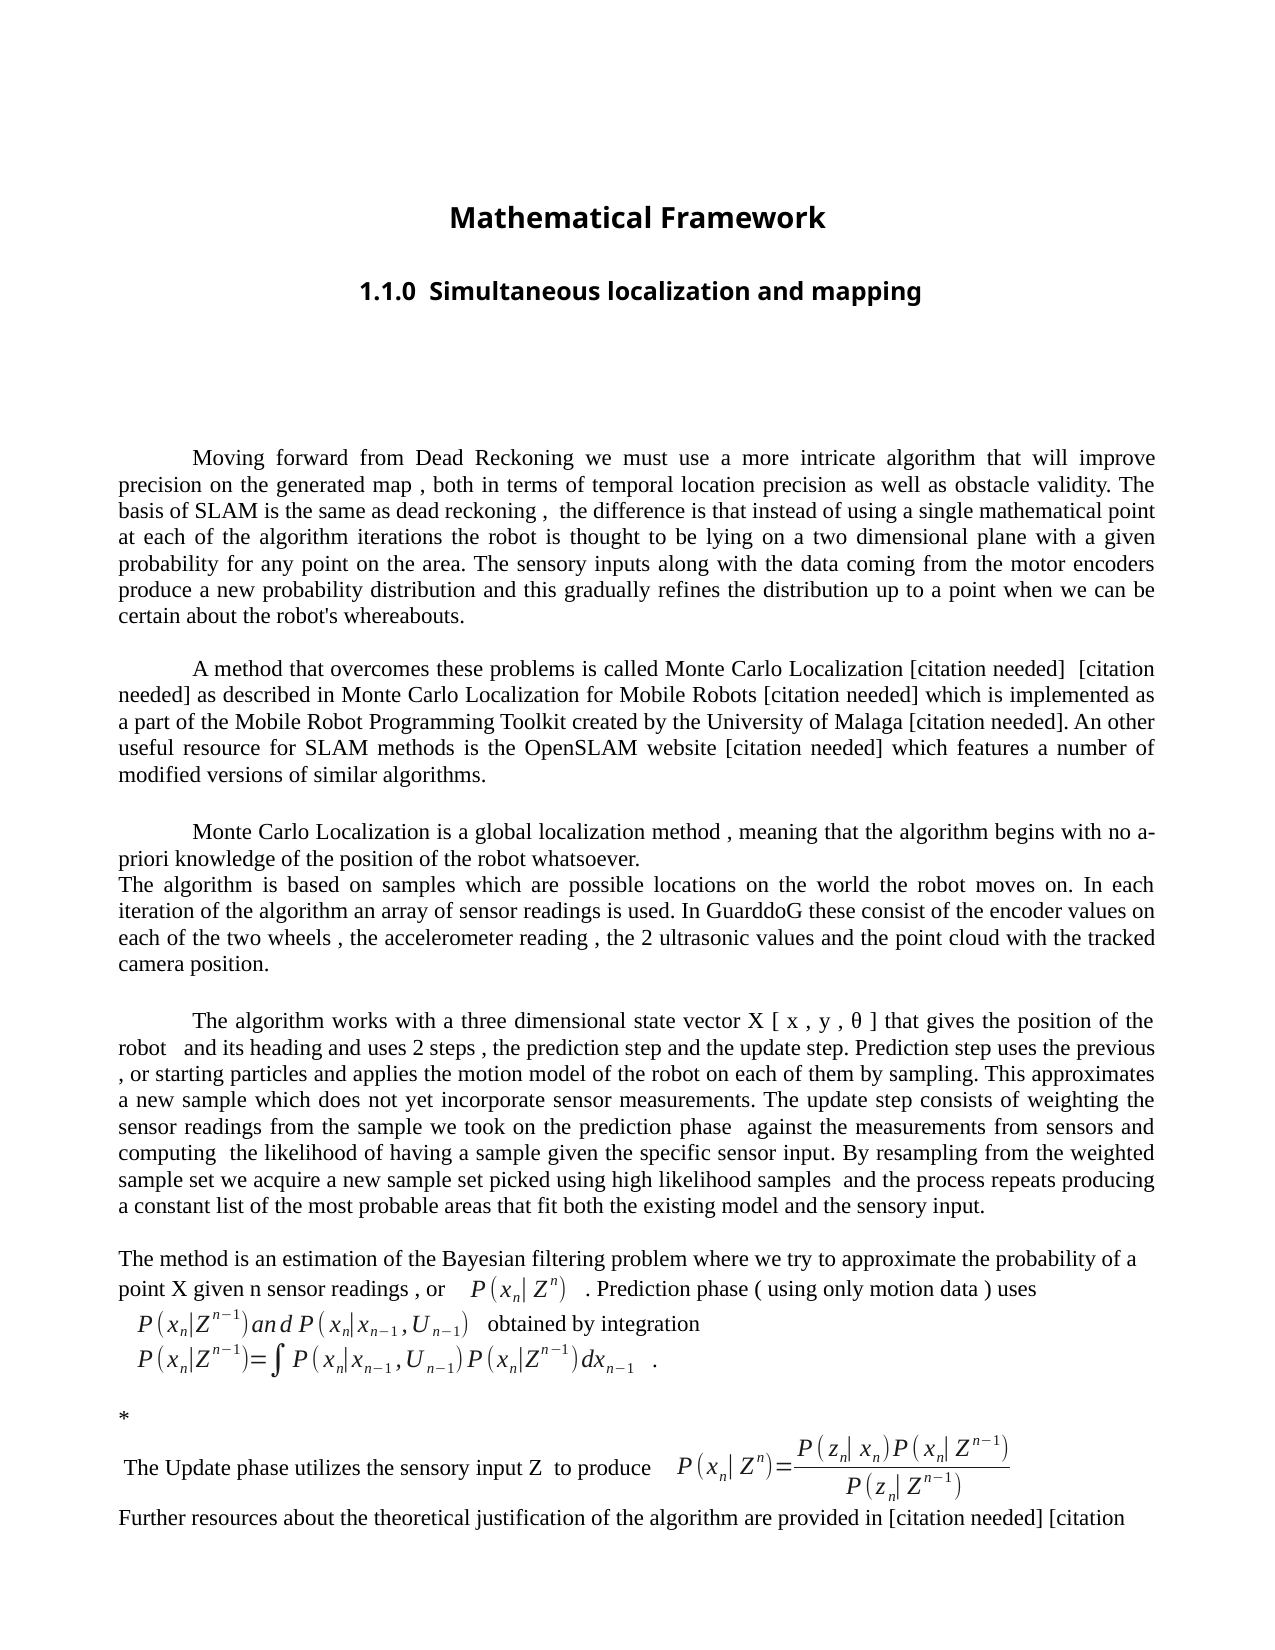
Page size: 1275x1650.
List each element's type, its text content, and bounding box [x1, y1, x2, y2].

text Moving forward from Dead Reckoning we must use a more intricate algorithm that will improve precision on the generated map , both in terms of temporal location precision as well as obstacle validity. The basis of SLAM is the same as dead reckoning , the difference is that instead of using a single mathematical point at each of the algorithm iterations the robot is thought to be lying on a two dimensional plane with a given probability for any point on the area. The sensory inputs along with the data coming from the motor encoders produce a new probability distribution and this gradually refines the distribution up to a point when we can be certain about the robot's whereabouts. [118, 444, 1157, 629]
text The algorithm is based on samples which are possible locations on the world the robot moves on. In each iteration of the algorithm an array of sensor readings is used. In GuarddoG these consist of the encoder values on each of the two wheels , the accelerometer reading , the 2 ultrasonic values and the point cloud with the tracked camera position. [118, 871, 1157, 976]
text Further resources about the theoretical justification of the algorithm are provided in [citation needed] [citation [118, 1504, 1157, 1531]
text A method that overcomes these problems is called Monte Carlo Localization [citation needed] [citation needed] as described in Monte Carlo Localization for Mobile Robots [citation needed] which is implemented as a part of the Mobile Robot Programming Toolkit created by the University of Malaga [citation needed]. An other useful resource for SLAM methods is the OpenSLAM website [citation needed] which features a number of modified versions of similar algorithms. [118, 655, 1157, 787]
text 1.1.0 Simultaneous localization and mapping [118, 274, 1157, 308]
text Mathematical Framework [118, 197, 1157, 237]
text The method is an estimation of the Bayesian filtering problem where we try to approximate the probability of a point X given n sensor readings , or . Prediction phase ( using only motion data ) uses obtained by integration. [118, 1245, 1157, 1378]
text * [118, 1404, 1157, 1431]
text The algorithm works with a three dimensional state vector X [ x , y , θ ] that gives the position of the robot and its heading and uses 2 steps , the prediction step and the update step. Prediction step uses the previous , or starting particles and applies the motion model of the robot on each of them by sampling. This approximates a new sample which does not yet incorporate sensor measurements. The update step consists of weighting the sensor readings from the sample we took on the prediction phase against the measurements from sensors and computing the likelihood of having a sample given the specific sensor input. By resampling from the weighted sample set we acquire a new sample set picked using high likelihood samples and the process repeats producing a constant list of the most probable areas that fit both the existing model and the sensory input. [118, 1007, 1157, 1218]
text The Update phase utilizes the sensory input Z to produce [118, 1431, 1157, 1504]
text Monte Carlo Localization is a global localization method , meaning that the algorithm begins with no a-priori knowledge of the position of the robot whatsoever. [118, 818, 1157, 871]
